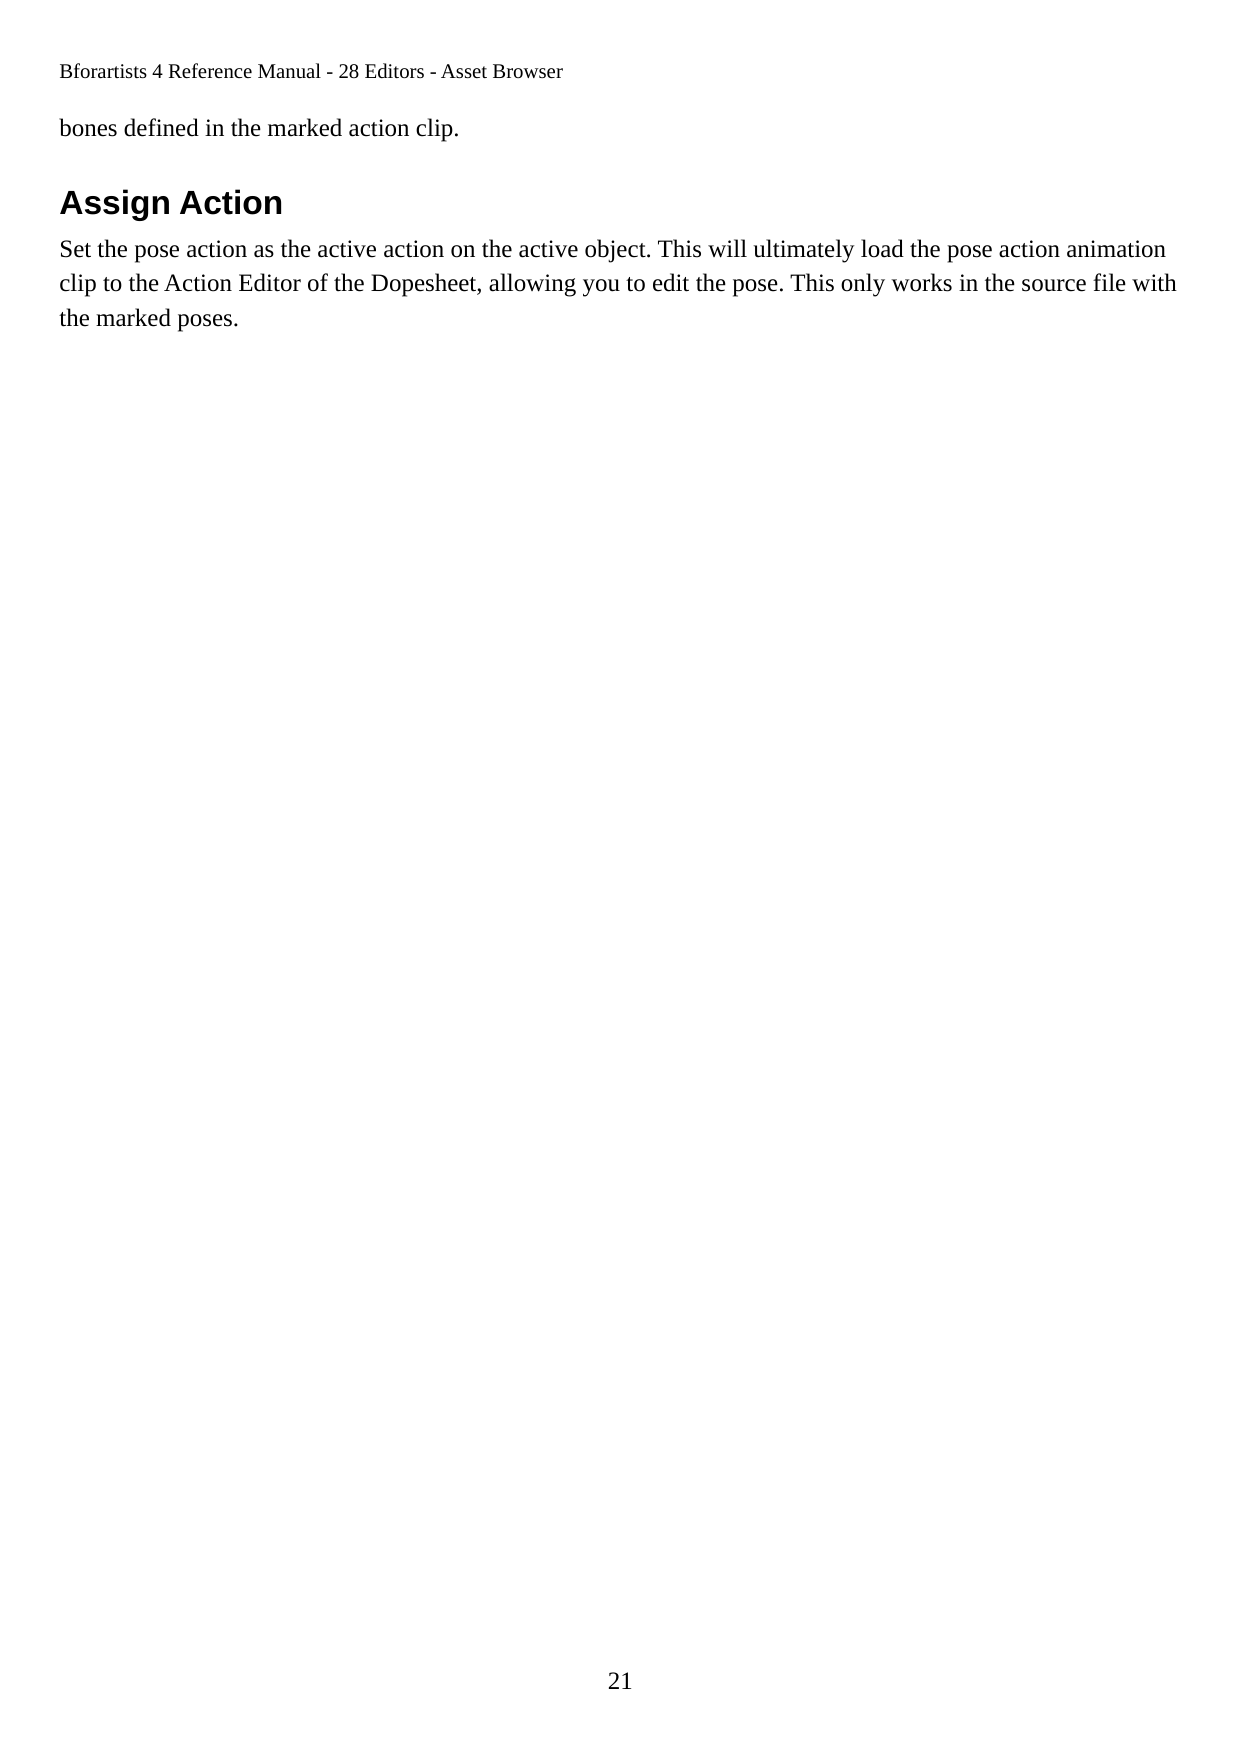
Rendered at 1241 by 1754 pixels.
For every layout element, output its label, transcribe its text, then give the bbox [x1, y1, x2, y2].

text Set the pose action as the active action on the active object. This will ultimately load the pose action animation clip to the Action Editor of the Dopesheet, allowing you to edit the pose. This only works in the source file with the marked poses. [59, 234, 1181, 331]
text bones defined in the marked action clip. [59, 113, 1181, 141]
subtitle Assign Action [59, 182, 1181, 221]
